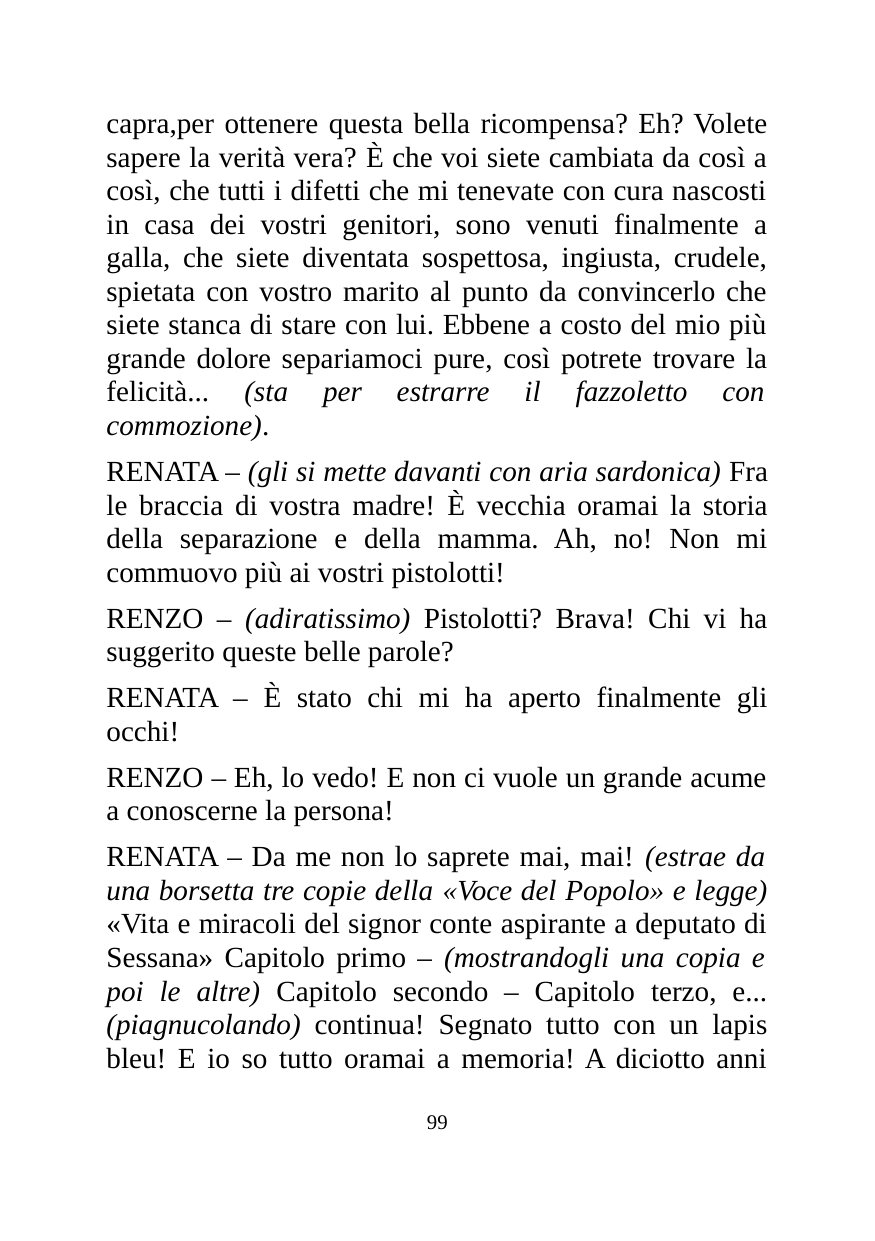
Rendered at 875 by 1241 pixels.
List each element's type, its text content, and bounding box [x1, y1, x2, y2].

text RENZO – Eh, lo vedo! E non ci vuole un grande acume a conoscerne la persona! [106, 760, 768, 827]
text capra,per ottenere questa bella ricompensa? Eh? Volete sapere la verità vera? È che voi siete cambiata da così a così, che tutti i difetti che mi tenevate con cura nascosti in casa dei vostri genitori, sono venuti finalmente a galla, che siete diventata sospettosa, ingiusta, crudele, spietata con vostro marito al punto da convincerlo che siete stanca di stare con lui. Ebbene a costo del mio più grande dolore separiamoci pure, così potrete trovare la felicità... (sta per estrarre il fazzoletto con commozione). [106, 106, 768, 442]
text RENZO – (adiratissimo) Pistolotti? Brava! Chi vi ha suggerito queste belle parole? [106, 601, 768, 668]
text RENATA – È stato chi mi ha aperto finalmente gli occhi! [106, 680, 768, 747]
text RENATA – Da me non lo saprete mai, mai! (estrae da una borsetta tre copie della «Voce del Popolo» e legge) «Vita e miracoli del signor conte aspirante a deputato di Sessana» Capitolo primo – (mostrandogli una copia e poi le altre) Capitolo secondo – Capitolo terzo, e... (piagnucolando) continua! Segnato tutto con un lapis bleu! E io so tutto oramai a memoria! A diciotto anni [106, 839, 768, 1074]
text RENATA – (gli si mette davanti con aria sardonica) Fra le braccia di vostra madre! È vecchia oramai la storia della separazione e della mamma. Ah, no! Non mi commuovo più ai vostri pistolotti! [106, 454, 768, 588]
